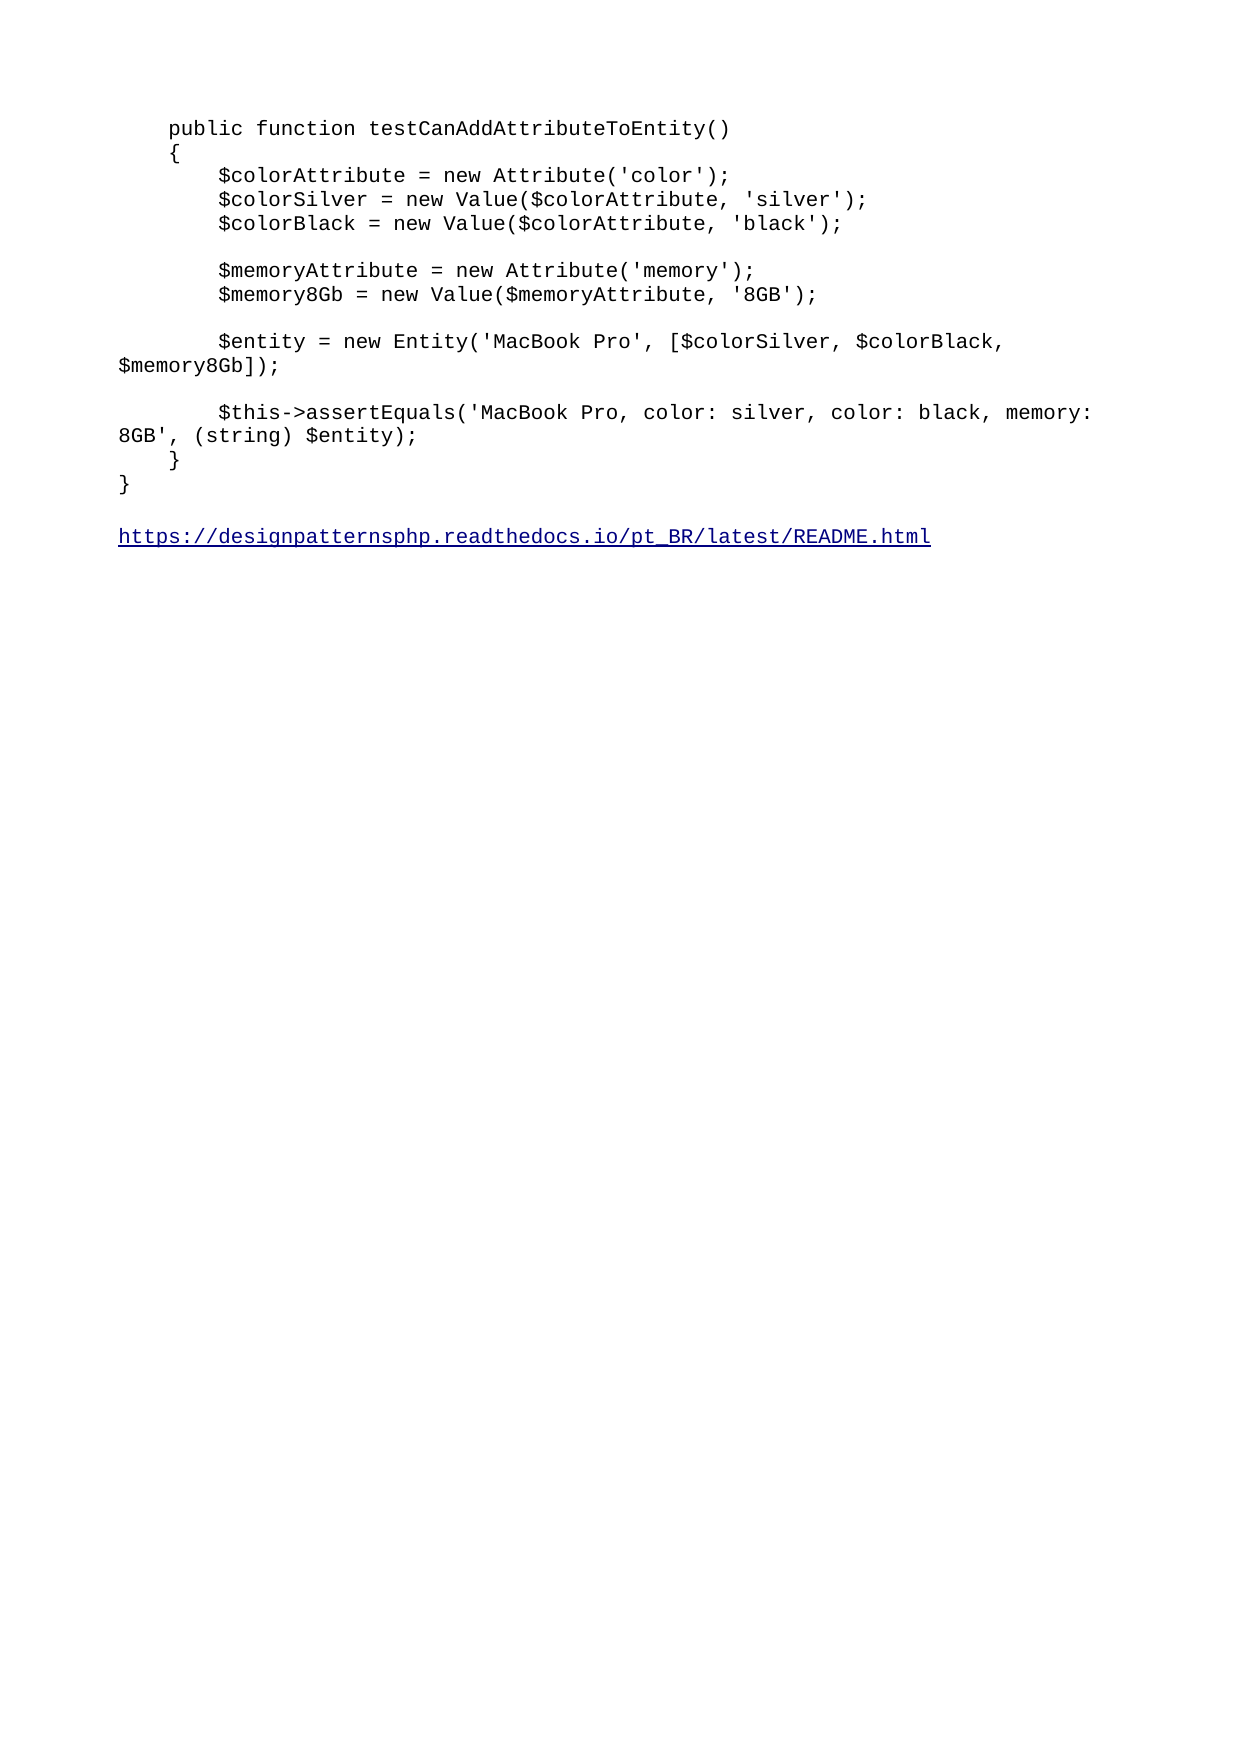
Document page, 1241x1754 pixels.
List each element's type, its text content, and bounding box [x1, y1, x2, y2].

text $memory8Gb = new Value($memoryAttribute, '8GB'); [118, 284, 1122, 307]
text $memoryAttribute = new Attribute('memory'); [118, 260, 1122, 284]
text { [118, 142, 1122, 165]
text $colorSilver = new Value($colorAttribute, 'silver'); [118, 189, 1122, 213]
text } [118, 449, 1122, 473]
text $colorAttribute = new Attribute('color'); [118, 165, 1122, 189]
text } [118, 473, 1122, 496]
text https://designpatternsphp.readthedocs.io/pt_BR/latest/README.html [118, 526, 1122, 549]
text $this->assertEquals('MacBook Pro, color: silver, color: black, memory: 8GB', (string) $entity); [118, 402, 1122, 449]
text $colorBlack = new Value($colorAttribute, 'black'); [118, 213, 1122, 236]
text $entity = new Entity('MacBook Pro', [$colorSilver, $colorBlack, $memory8Gb]); [118, 331, 1122, 378]
text public function testCanAddAttributeToEntity() [118, 118, 1122, 142]
